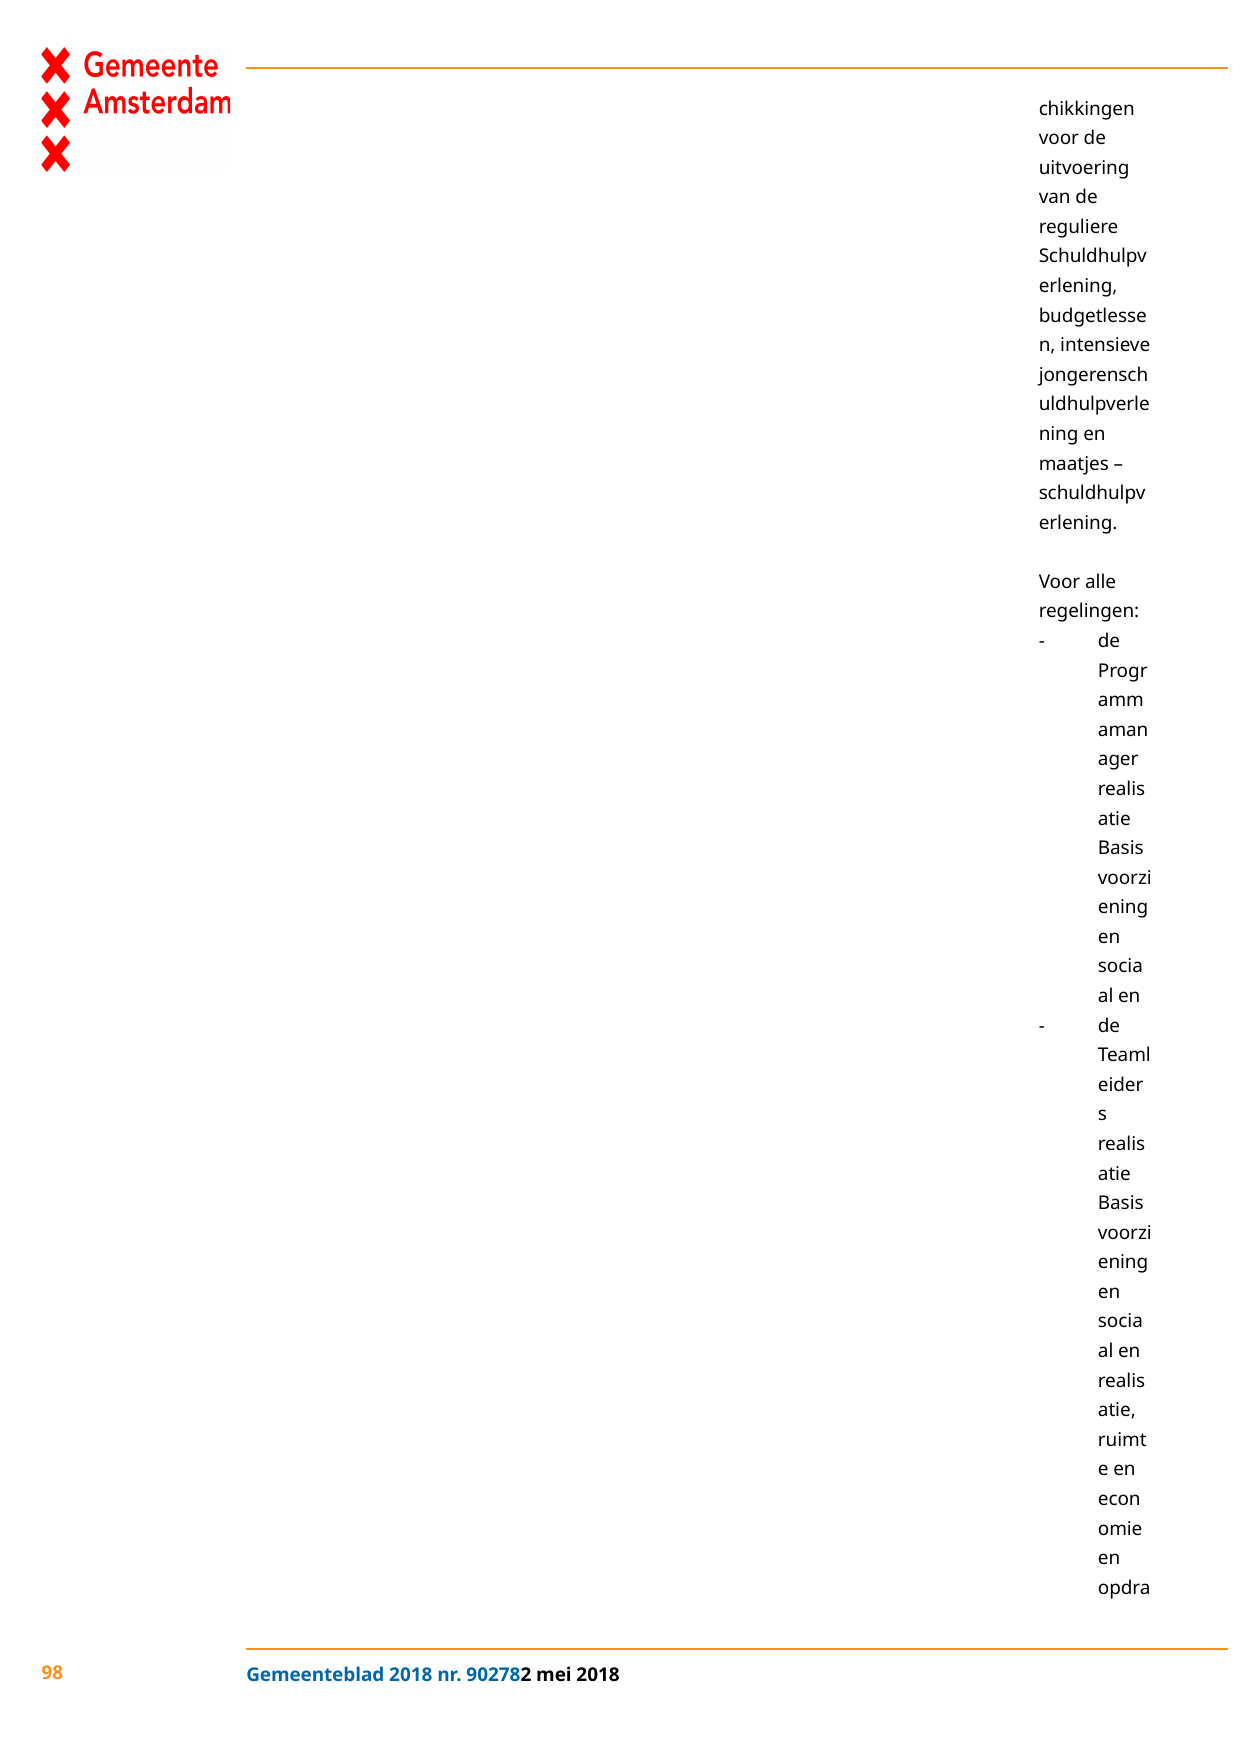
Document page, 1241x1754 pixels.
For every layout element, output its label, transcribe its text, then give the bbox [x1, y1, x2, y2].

table_cell [587, 95, 700, 1600]
picture [41, 47, 231, 172]
table_cell chikkingen voor de uitvoering van de reguliere Schuldhulpverlening, budgetlessen, intensieve jongerenschuldhulpverlening en maatjes – schuldhulpverlening. Voor alle regelingen: de Programmamanager realisatie Basisvoorzieningen sociaal en de Teamleiders realisatie Basisvoorzieningen sociaal en realisatie, ruimte en economie en opdra [1039, 95, 1152, 1600]
table_cell [700, 95, 813, 1600]
table_cell [248, 95, 361, 1600]
table_cell [361, 95, 474, 1600]
table_cell [926, 95, 1038, 1600]
table_cell [813, 95, 926, 1600]
table_cell [474, 95, 587, 1600]
